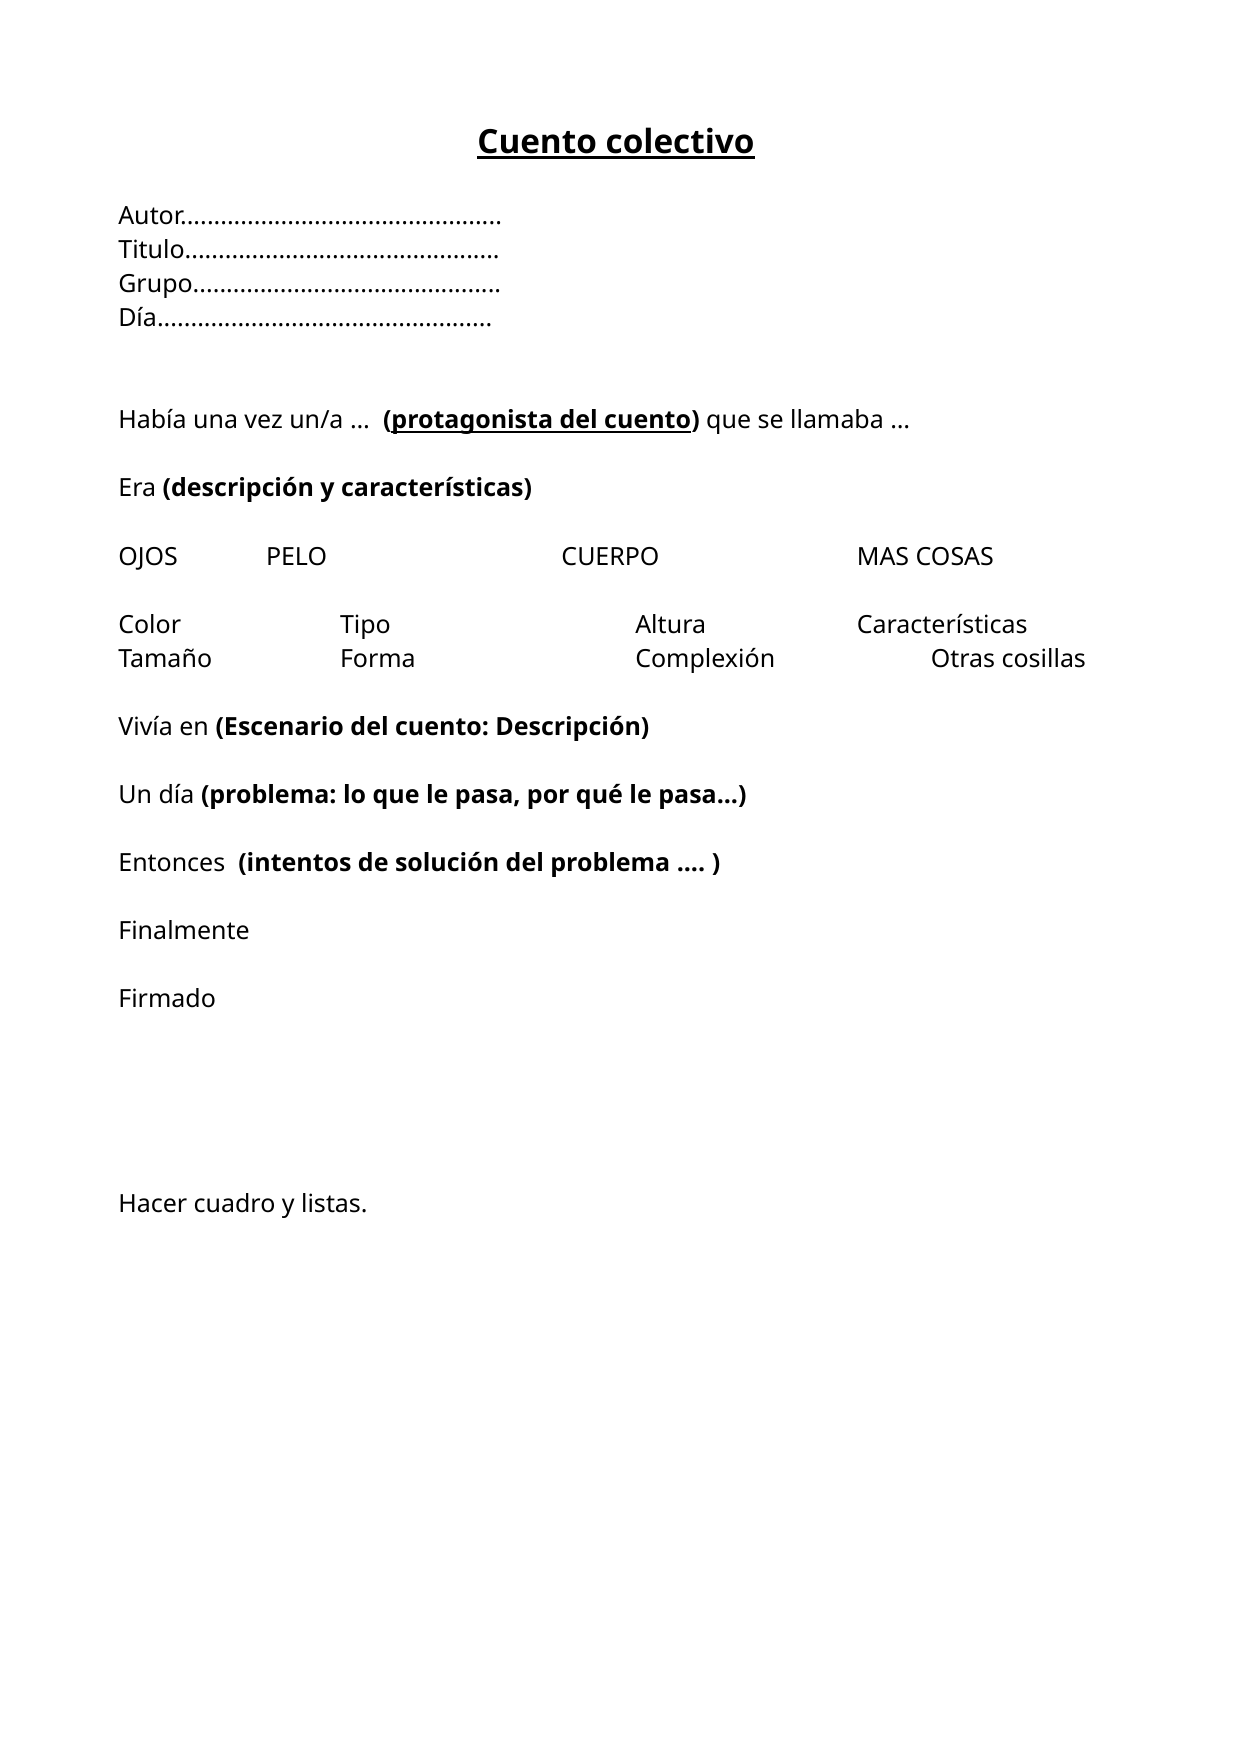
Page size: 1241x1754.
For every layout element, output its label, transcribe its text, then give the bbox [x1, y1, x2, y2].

text Grupo.............................................. [118, 266, 1122, 300]
text Vivía en (Escenario del cuento: Descripción) [118, 708, 1122, 743]
text Entonces (intentos de solución del problema .... ) [118, 845, 1122, 879]
text Firmado [118, 981, 1122, 1015]
text Un día (problema: lo que le pasa, por qué le pasa...) [118, 777, 1122, 811]
text Día.................................................. [118, 300, 1122, 334]
text Era (descripción y características) [118, 470, 1122, 504]
text Tamaño Forma Complexión Otras cosillas [118, 640, 1122, 674]
text Titulo............................................... [118, 232, 1122, 266]
text Autor................................................ [118, 198, 1122, 232]
text Cuento colectivo [118, 118, 1122, 163]
text OJOS PELO CUERPO MAS COSAS [118, 538, 1122, 572]
text Había una vez un/a … (protagonista del cuento) que se llamaba … [118, 402, 1122, 436]
text Finalmente [118, 913, 1122, 947]
text Color Tipo Altura Características [118, 606, 1122, 640]
text Hacer cuadro y listas. [118, 1185, 1122, 1219]
